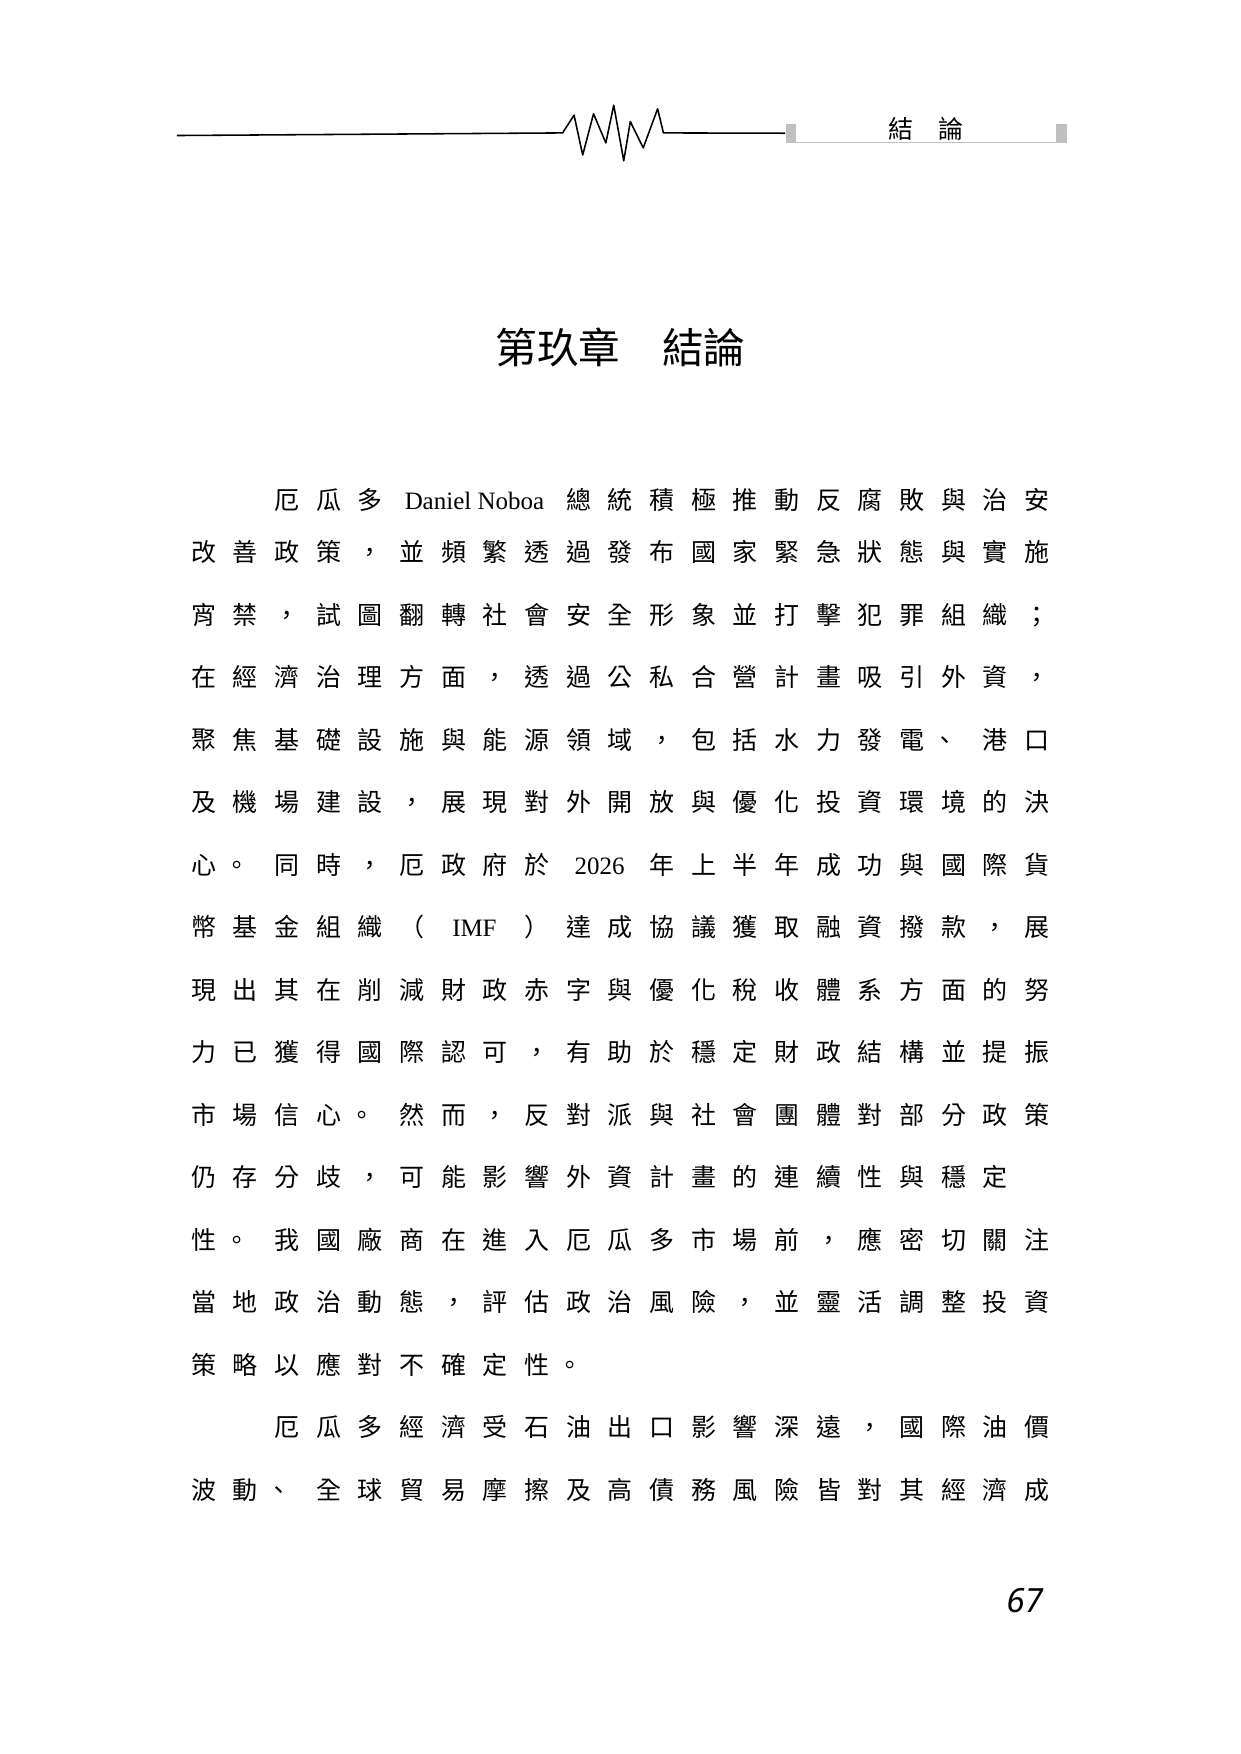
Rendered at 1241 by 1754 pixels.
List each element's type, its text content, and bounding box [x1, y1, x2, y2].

text 第玖章 結論 [183, 304, 1058, 366]
text 厄瓜多Daniel Noboa總統積極推動反腐敗與治安改善政策，並頻繁透過發布國家緊急狀態與實施宵禁，試圖翻轉社會安全形象並打擊犯罪組織；在經濟治理方面，透過公私合營計畫吸引外資，聚焦基礎設施與能源領域，包括水力發電、港口及機場建設，展現對外開放與優化投資環境的決心。同時，厄政府於2026年上半年成功與國際貨幣基金組織（IMF）達成協議獲取融資撥款，展現出其在削減財政赤字與優化稅收體系方面的努力已獲得國際認可，有助於穩定財政結構並提振市場信心。然而，反對派與社會團體對部分政策仍存分歧，可能影響外資計畫的連續性與穩定性。我國廠商在進入厄瓜多市場前，應密切關注當地政治動態，評估政治風險，並靈活調整投資策略以應對不確定性。 [183, 447, 1058, 1384]
text 厄瓜多經濟受石油出口影響深遠，國際油價波動、全球貿易摩擦及高債務風險皆對其經濟成 [183, 1384, 1058, 1509]
